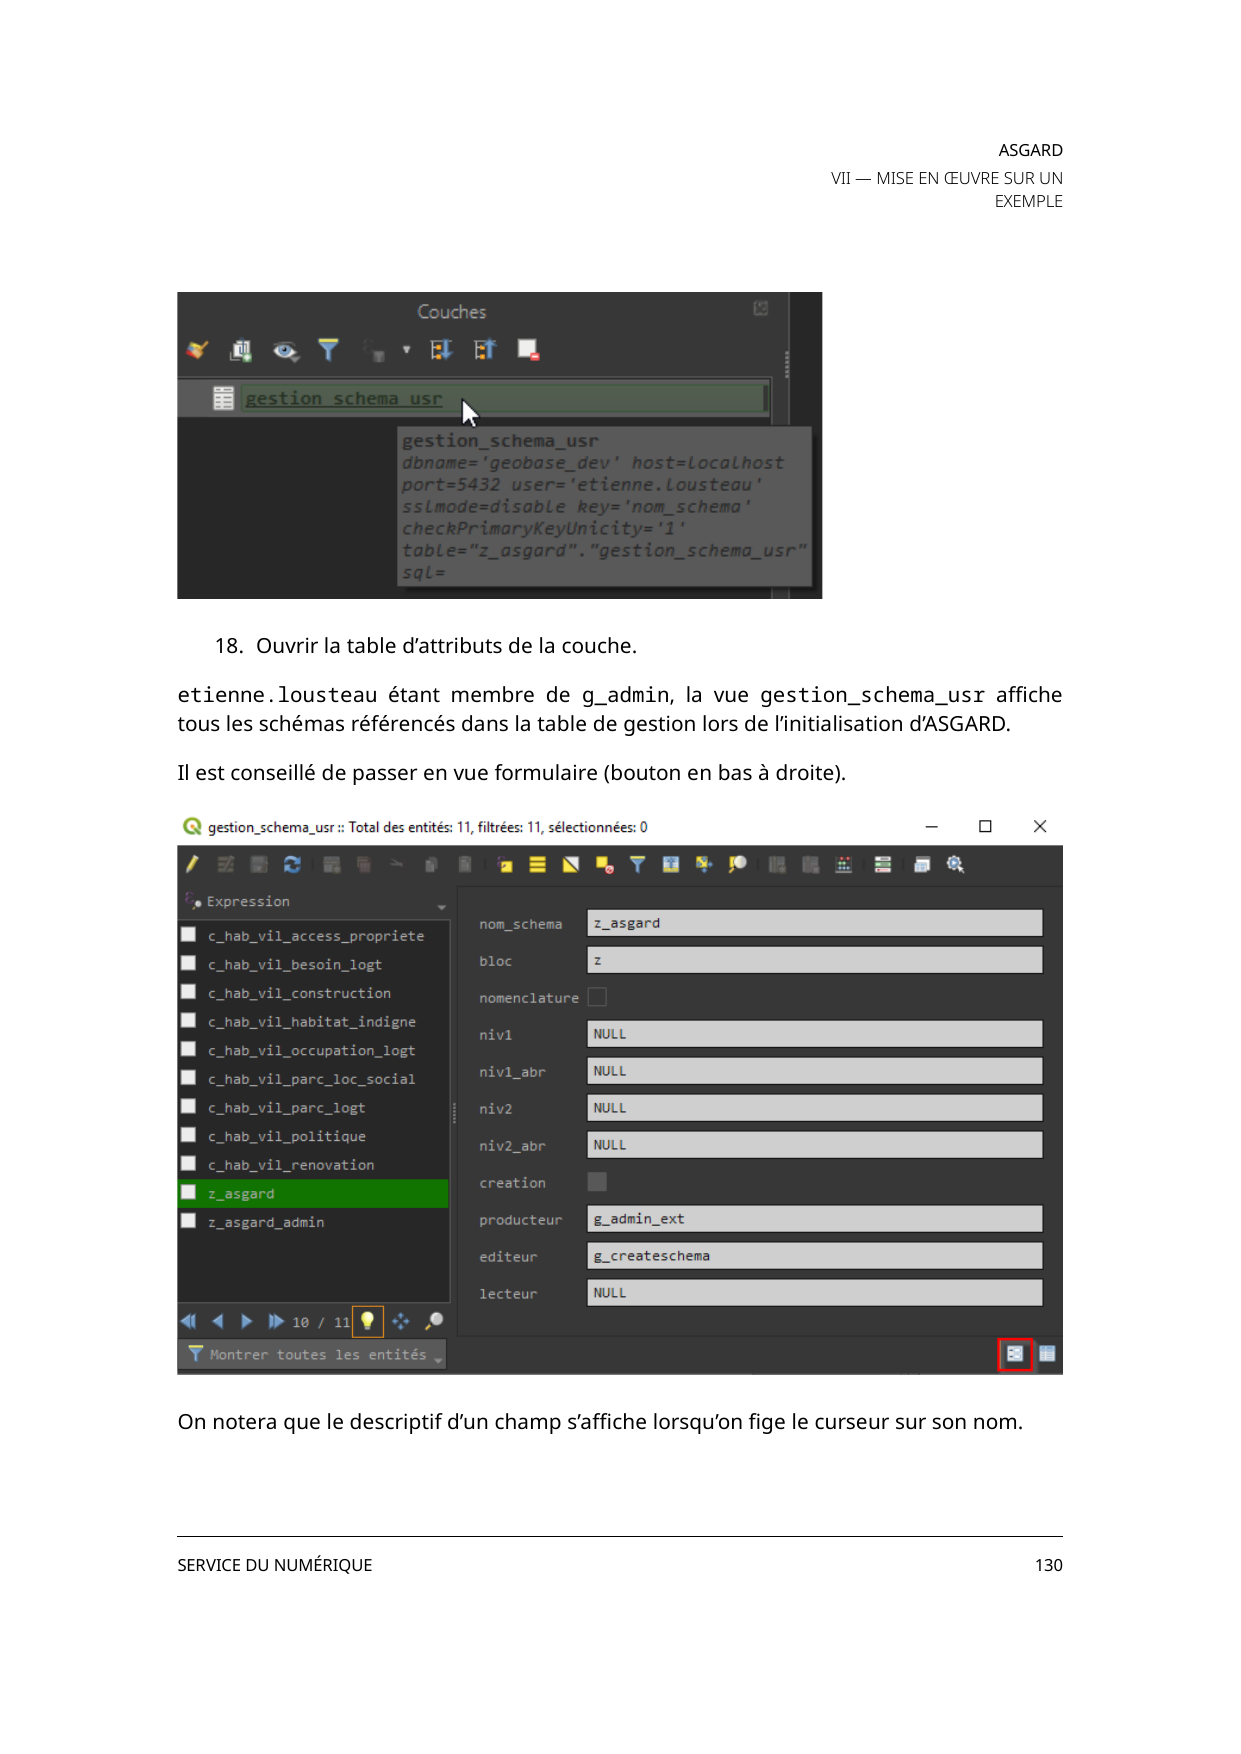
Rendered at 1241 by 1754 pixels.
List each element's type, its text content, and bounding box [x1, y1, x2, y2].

text etienne.lousteau étant membre de g_admin, la vue gestion_schema_usr affiche tous les schémas référencés dans la table de gestion lors de l’initialisation d’ASGARD. [177, 680, 1063, 737]
picture [177, 812, 1063, 1375]
list Ouvrir la table d’attributs de la couche. [214, 631, 1063, 659]
text On notera que le descriptif d’un champ s’affiche lorsqu’on fige le curseur sur son nom. [177, 1407, 1063, 1435]
picture [177, 292, 823, 599]
text Il est conseillé de passer en vue formulaire (bouton en bas à droite). [177, 758, 1063, 786]
